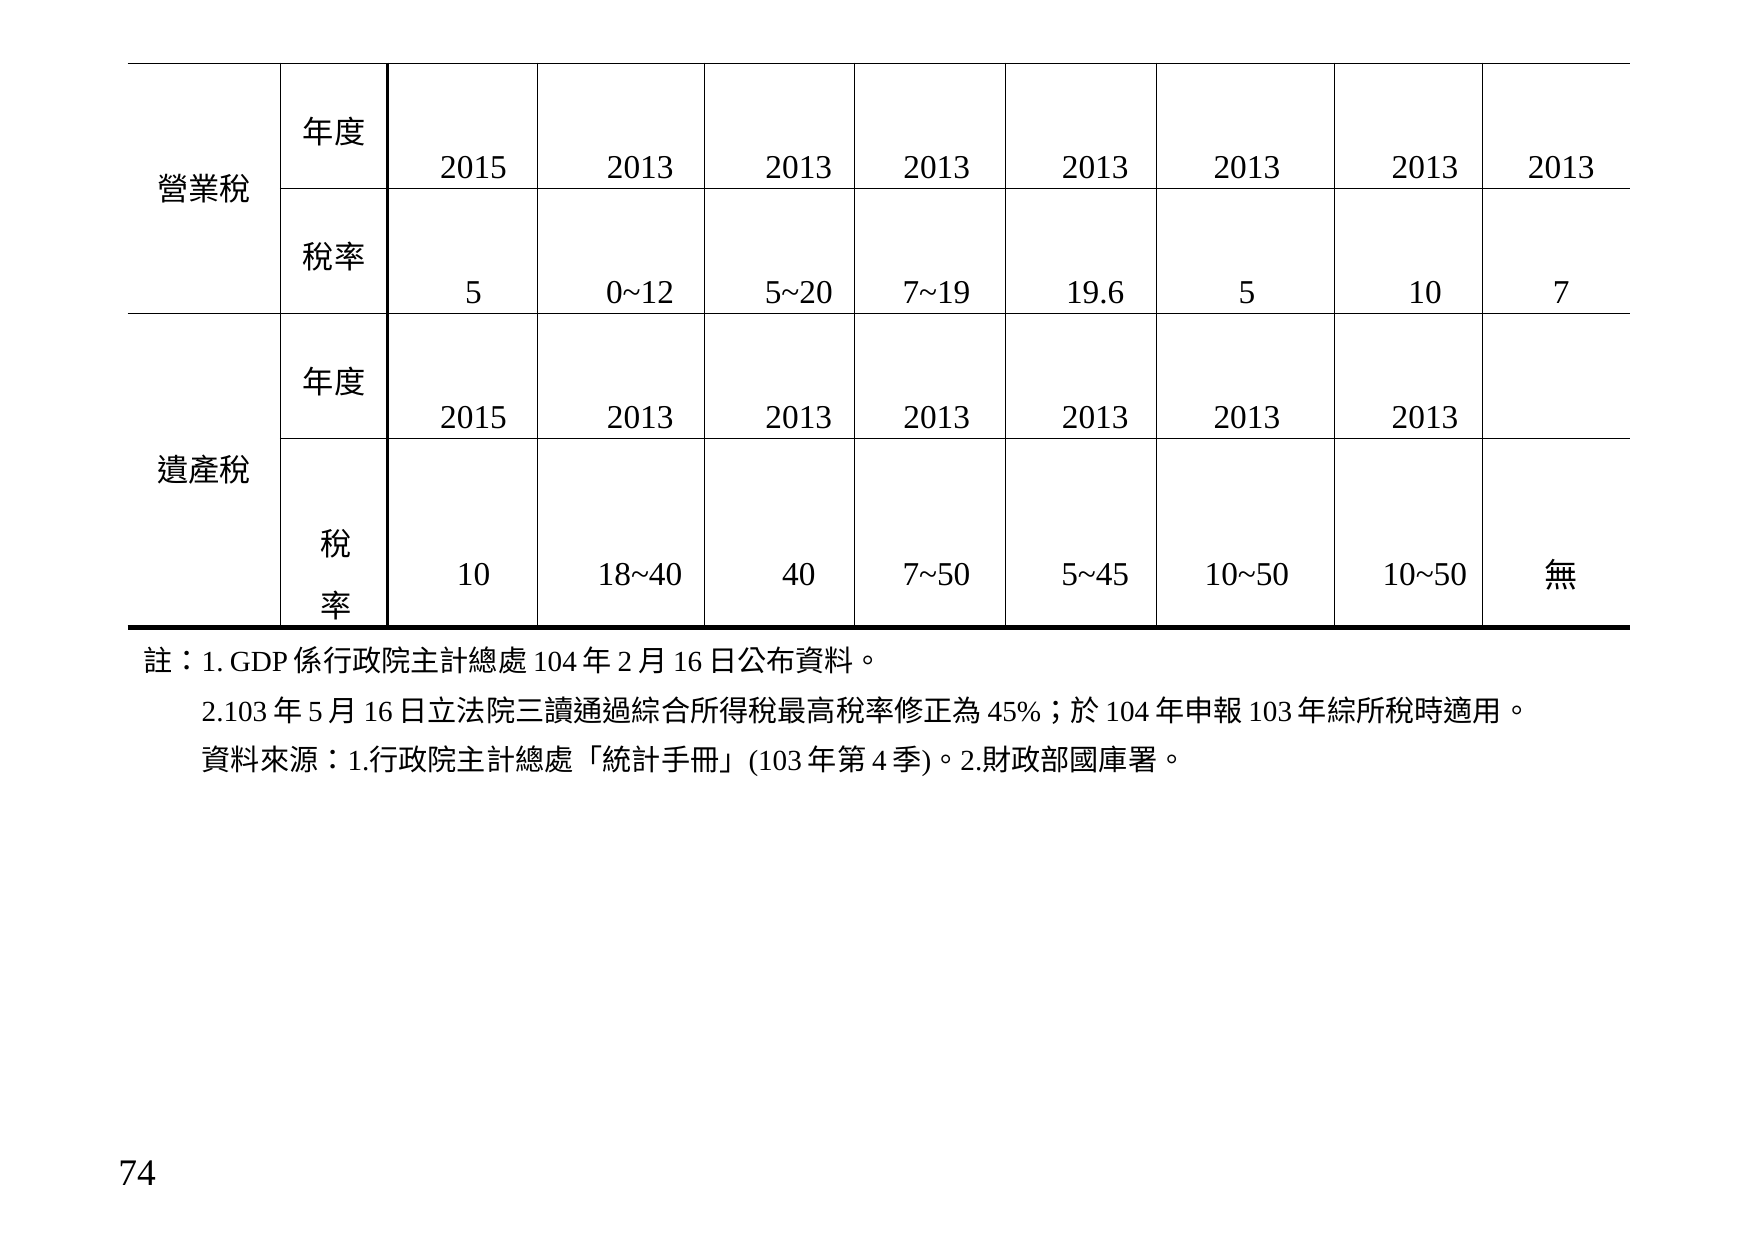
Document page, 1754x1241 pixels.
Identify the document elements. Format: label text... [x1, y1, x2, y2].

table_cell 10~50 [1157, 439, 1334, 625]
table_cell 年度 [281, 64, 386, 188]
table_cell 2013 [1483, 64, 1630, 188]
table_cell 7~50 [855, 439, 1005, 625]
table_cell 2015 [389, 314, 537, 438]
table_cell 5 [1157, 189, 1334, 313]
table_cell 0~12 [538, 189, 704, 313]
table_cell 2013 [1157, 314, 1334, 438]
table_cell 5~20 [705, 189, 854, 313]
table_cell 19.6 [1006, 189, 1156, 313]
table_cell 2013 [1335, 64, 1482, 188]
table_cell 2013 [855, 64, 1005, 188]
text 2.103年5月16日立法院三讀通過綜合所得稅最高稅率修正為45%；於104年申報103年綜所稅時適用。 [128, 687, 1543, 729]
table_cell 營業稅 [128, 64, 280, 313]
table_cell 18~40 [538, 439, 704, 625]
text 註：1. GDP係行政院主計總處104年2月16日公布資料。 [128, 637, 1543, 679]
table_cell 10 [389, 439, 537, 625]
table_cell 2013 [1335, 314, 1482, 438]
table_cell 年度 [281, 314, 386, 438]
table_cell 7~19 [855, 189, 1005, 313]
table_cell 40 [705, 439, 854, 625]
table_cell [1483, 314, 1630, 438]
table_cell 2013 [855, 314, 1005, 438]
table_cell 7 [1483, 189, 1630, 313]
table_cell 2013 [538, 64, 704, 188]
table_cell 5 [389, 189, 537, 313]
table_cell 2015 [389, 64, 537, 188]
table_cell 稅率 [281, 439, 386, 625]
table_cell 2013 [538, 314, 704, 438]
text 資料來源：1.行政院主計總處「統計手冊」(103年第4季)。2.財政部國庫署。 [128, 737, 1543, 779]
table_cell 無 [1483, 439, 1630, 625]
table_cell 2013 [705, 314, 854, 438]
table_cell 2013 [1157, 64, 1334, 188]
table_cell 2013 [705, 64, 854, 188]
table_cell 遺產稅 [128, 314, 280, 625]
table_cell 10~50 [1335, 439, 1482, 625]
table_cell 5~45 [1006, 439, 1156, 625]
table_cell 2013 [1006, 64, 1156, 188]
table_cell 2013 [1006, 314, 1156, 438]
table_cell 稅率 [281, 189, 386, 313]
table_cell 10 [1335, 189, 1482, 313]
